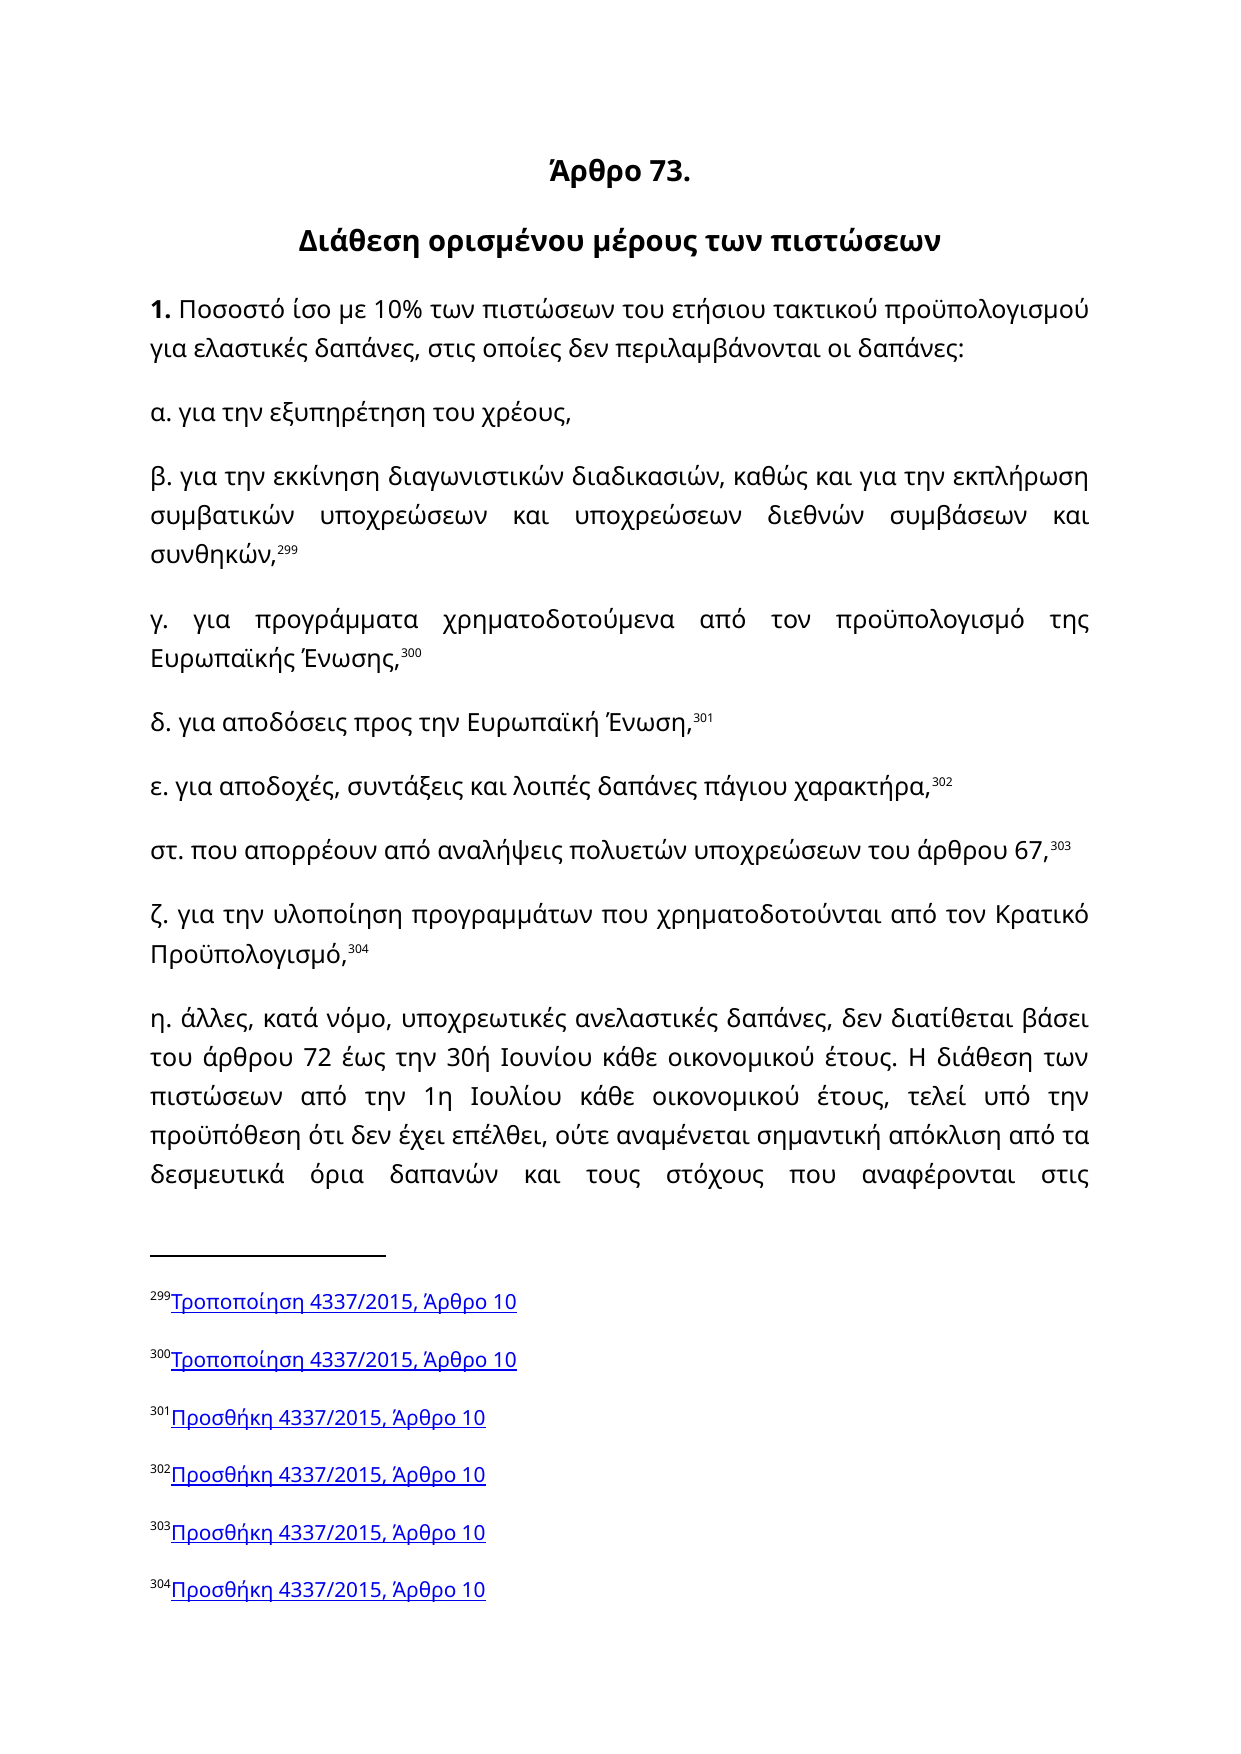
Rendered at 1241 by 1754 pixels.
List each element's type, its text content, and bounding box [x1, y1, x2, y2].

subtitle Άρθρο 73. [150, 150, 1090, 190]
text Τροποποίηση 4337/2015, Άρθρο 10 [150, 1345, 1090, 1373]
text Προσθήκη 4337/2015, Άρθρο 10 [150, 1460, 1090, 1489]
text στ. που απορρέουν από αναλήψεις πολυετών υποχρεώσεων του άρθρου 67, [150, 833, 1090, 867]
text Τροποποίηση 4337/2015, Άρθρο 10 [150, 1287, 1090, 1316]
text 1. Ποσοστό ίσο με 10% των πιστώσεων του ετήσιου τακτικού προϋπολογισμού για ελαστικές δαπάνες, στις οποίες δεν περιλαμβάνονται οι δαπάνες: [150, 291, 1090, 364]
text η. άλλες, κατά νόμο, υποχρεωτικές ανελαστικές δαπάνες, δεν διατίθεται βάσει του άρθρου 72 έως την 30ή Ιουνίου κάθε οικονομικού έτους. Η διάθεση των πιστώσεων από την 1η Ιουλίου κάθε οικονομικού έτους, τελεί υπό την προϋπόθεση ότι δεν έχει επέλθει, ούτε αναμένεται σημαντική απόκλιση από τα δεσμευτικά όρια δαπανών και τους στόχους που αναφέρονται στις [150, 1000, 1090, 1191]
text Προσθήκη 4337/2015, Άρθρο 10 [150, 1576, 1090, 1604]
text γ. για προγράμματα χρηματοδοτούμενα από τον προϋπολογισμό της Ευρωπαϊκής Ένωσης, [150, 601, 1090, 674]
text δ. για αποδόσεις προς την Ευρωπαϊκή Ένωση, [150, 704, 1090, 739]
text ζ. για την υλοποίηση προγραμμάτων που χρηματοδοτούνται από τον Κρατικό Προϋπολογισμό, [150, 897, 1090, 970]
subtitle Διάθεση ορισμένου μέρους των πιστώσεων [150, 221, 1090, 260]
text α. για την εξυπηρέτηση του χρέους, [150, 394, 1090, 429]
text ε. για αποδοχές, συντάξεις και λοιπές δαπάνες πάγιου χαρακτήρα, [150, 769, 1090, 803]
text Προσθήκη 4337/2015, Άρθρο 10 [150, 1518, 1090, 1546]
text Προσθήκη 4337/2015, Άρθρο 10 [150, 1403, 1090, 1431]
text β. για την εκκίνηση διαγωνιστικών διαδικασιών, καθώς και για την εκπλήρωση συμβατικών υποχρεώσεων και υποχρεώσεων διεθνών συμβάσεων και συνθηκών, [150, 459, 1090, 571]
